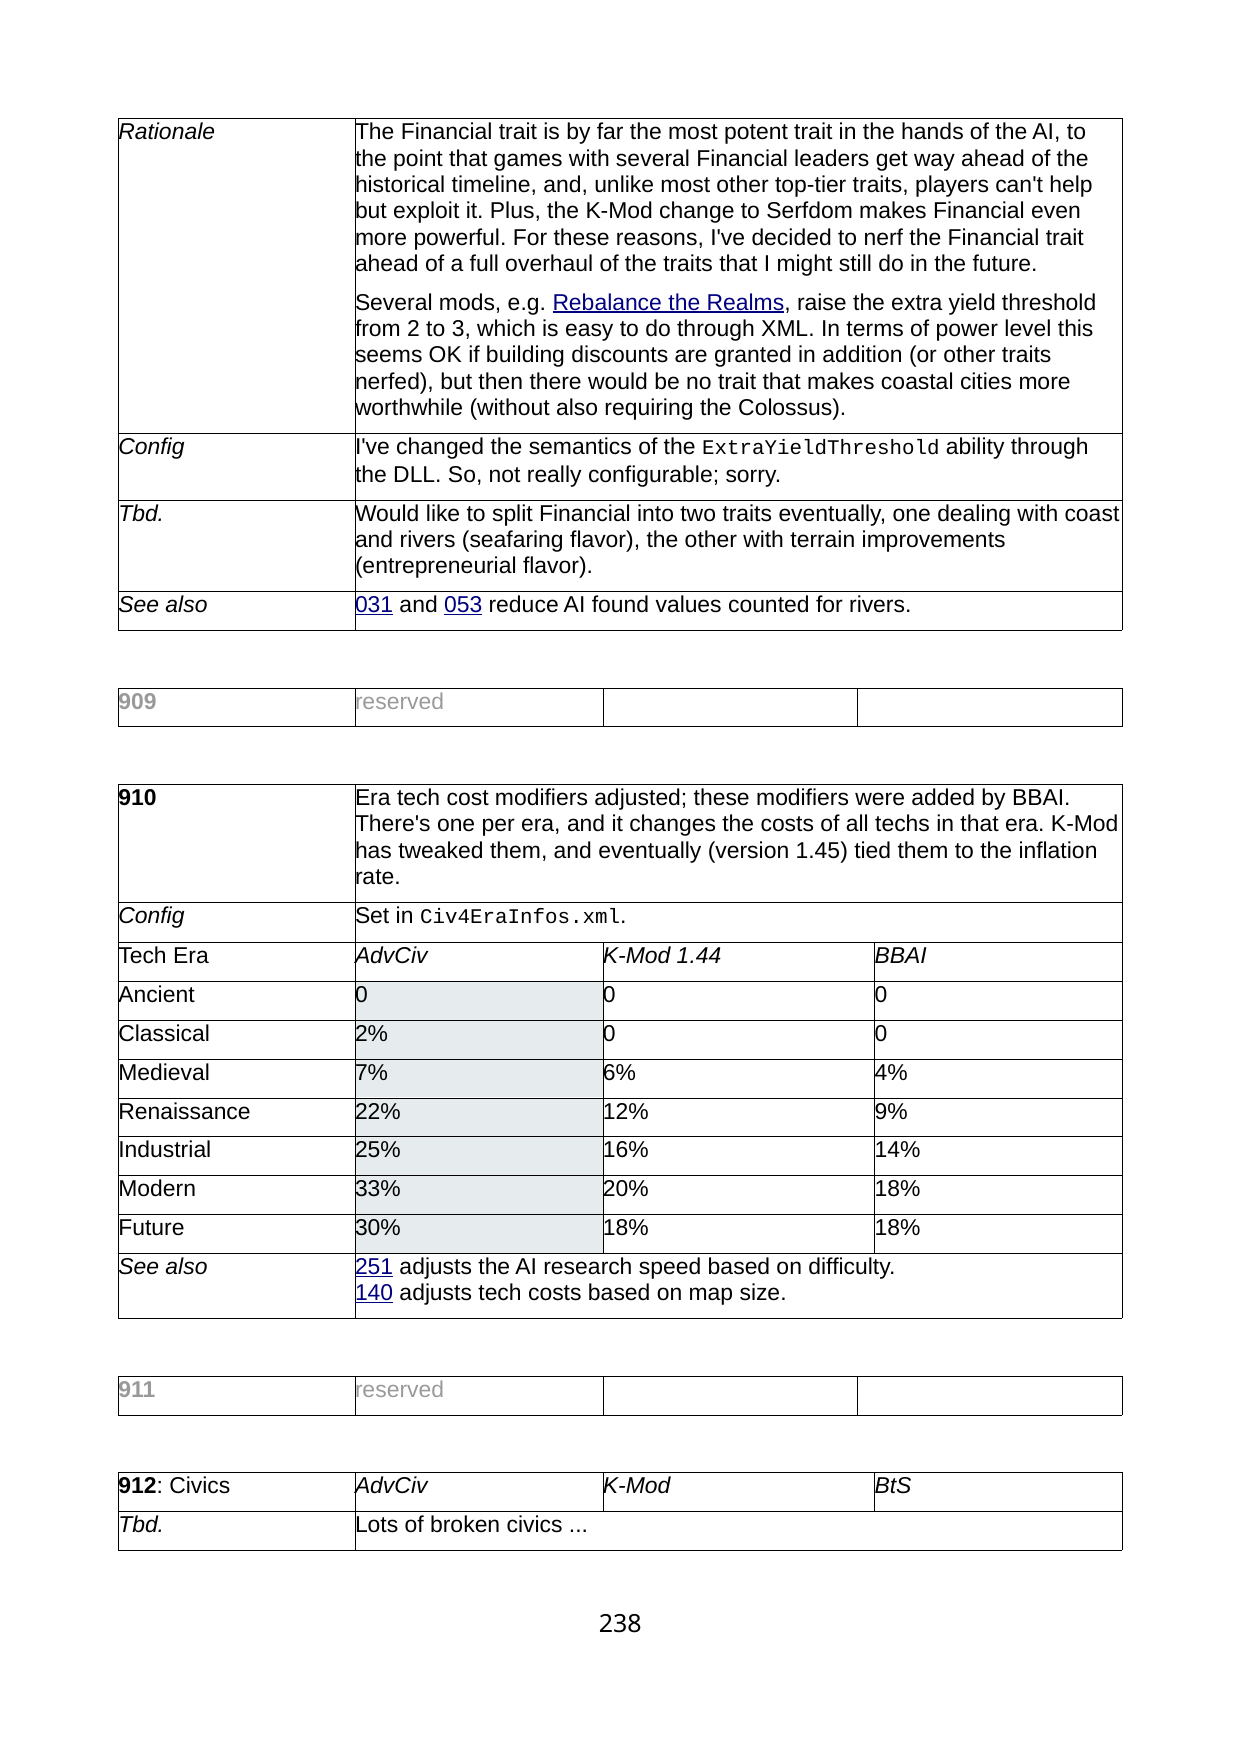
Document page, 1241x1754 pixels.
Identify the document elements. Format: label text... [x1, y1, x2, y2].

table_cell 0 [604, 982, 874, 1020]
table_cell Config [119, 434, 355, 499]
table_header BtS [875, 1473, 1122, 1511]
table_cell Lots of broken civics ... [356, 1512, 1122, 1550]
table_header AdvCiv [356, 1473, 603, 1511]
table_cell 18% [875, 1176, 1122, 1214]
table_cell Modern [119, 1176, 355, 1214]
table_header K-Mod [604, 1473, 874, 1511]
table_cell 4% [875, 1060, 1122, 1097]
table_cell Classical [119, 1021, 355, 1059]
table_cell Renaissance [119, 1099, 355, 1136]
table_cell 14% [875, 1137, 1122, 1175]
table_cell 0 [875, 1021, 1122, 1059]
table_cell K-Mod 1.44 [604, 943, 874, 981]
table_cell AdvCiv [356, 943, 603, 981]
table_header 911 [119, 1377, 355, 1414]
table_cell Tbd. [119, 501, 355, 591]
table_cell Config [119, 903, 355, 942]
table_cell Medieval [119, 1060, 355, 1097]
table_header [604, 1377, 857, 1414]
table_cell 33% [356, 1176, 603, 1214]
table_cell 0 [604, 1021, 874, 1059]
table_header 909 [119, 689, 355, 726]
table_header reserved [356, 1377, 603, 1414]
table_cell 2% [356, 1021, 603, 1059]
table_cell Future [119, 1215, 355, 1253]
table_cell 9% [875, 1099, 1122, 1136]
table_cell BBAI [875, 943, 1122, 981]
table_cell 12% [604, 1099, 874, 1136]
table_cell 0 [875, 982, 1122, 1020]
table_cell 18% [875, 1215, 1122, 1253]
table_header [604, 689, 857, 726]
table_cell 0 [356, 982, 603, 1020]
table_cell Tech Era [119, 943, 355, 981]
table_cell I've changed the semantics of the ExtraYieldThreshold ability through the DLL. So, not really configurable; sorry. [356, 434, 1122, 499]
table_cell Tbd. [119, 1512, 355, 1550]
table_header 912: Civics [119, 1473, 355, 1511]
table_cell Ancient [119, 982, 355, 1020]
table_cell 7% [356, 1060, 603, 1097]
table_cell Industrial [119, 1137, 355, 1175]
table_cell 20% [604, 1176, 874, 1214]
table_header [858, 1377, 1122, 1414]
table_header 910 [119, 785, 355, 902]
table_cell See also [119, 1254, 355, 1318]
table_header Era tech cost modifiers adjusted; these modifiers were added by BBAI. There's one per era, and it changes the costs of all techs in that era. K-Mod has tweaked them, and eventually (version 1.45) tied them to the inflation rate. [356, 785, 1122, 902]
table_header reserved [356, 689, 603, 726]
table_cell 25% [356, 1137, 603, 1175]
table_cell 22% [356, 1099, 603, 1136]
table_cell Rationale [119, 119, 355, 433]
table_cell 031 and 053 reduce AI found values counted for rivers. [356, 592, 1122, 630]
table_cell 18% [604, 1215, 874, 1253]
table_cell 30% [356, 1215, 603, 1253]
table_cell Would like to split Financial into two traits eventually, one dealing with coast and rivers (seafaring flavor), the other with terrain improvements (entrepreneurial flavor). [356, 501, 1122, 591]
table_cell Set in Civ4EraInfos.xml. [356, 903, 1122, 942]
table_cell See also [119, 592, 355, 630]
table_cell 16% [604, 1137, 874, 1175]
table_cell 6% [604, 1060, 874, 1097]
table_cell The Financial trait is by far the most potent trait in the hands of the AI, to the point that games with several Financial leaders get way ahead of the historical timeline, and, unlike most other top-tier traits, players can't help but exploit it. Plus, the K-Mod change to Serfdom makes Financial even more powerful. For these reasons, I've decided to nerf the Financial trait ahead of a full overhaul of the traits that I might still do in the future. Several mods, e.g. Rebalance the Realms, raise the extra yield threshold from 2 to 3, which is easy to do through XML. In terms of power level this seems OK if building discounts are granted in addition (or other traits nerfed), but then there would be no trait that makes coastal cities more worthwhile (without also requiring the Colossus). [356, 119, 1122, 433]
table_cell 251 adjusts the AI research speed based on difficulty. 140 adjusts tech costs based on map size. [356, 1254, 1122, 1318]
table_header [858, 689, 1122, 726]
